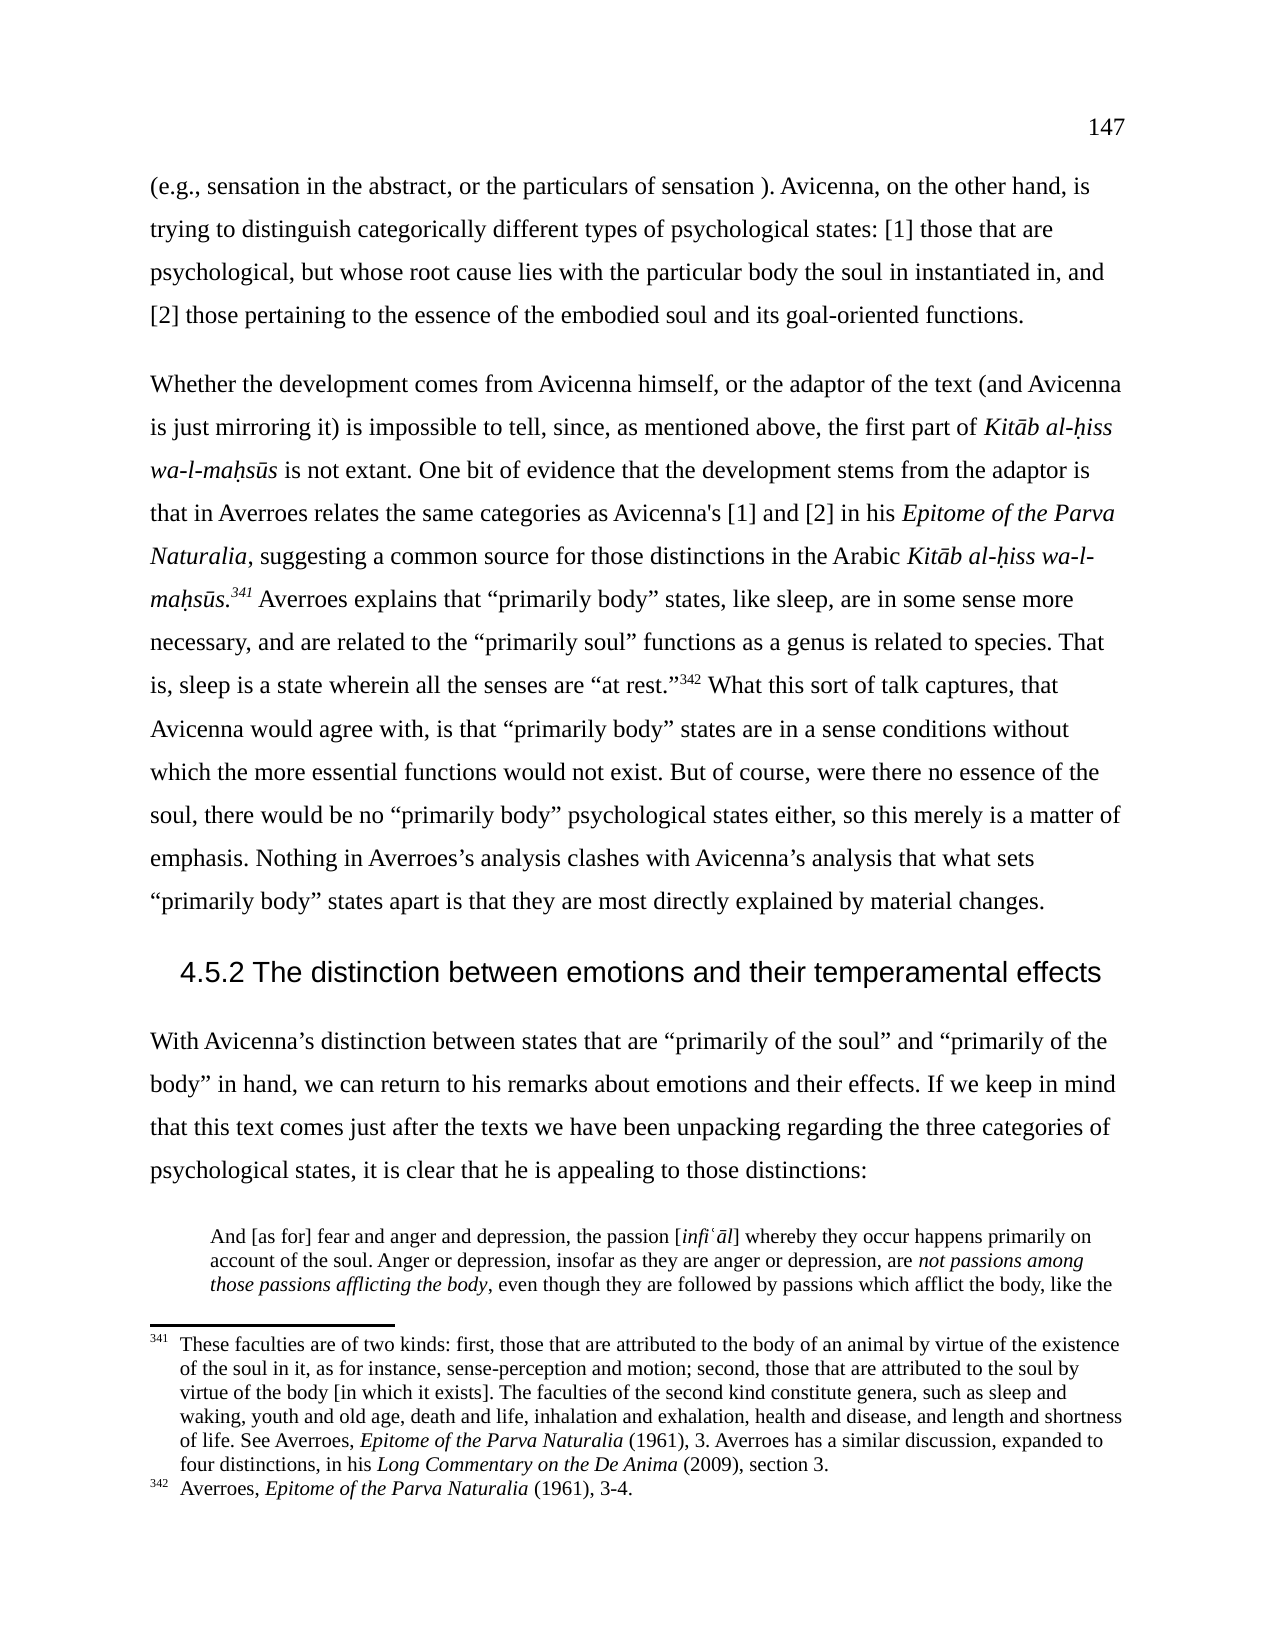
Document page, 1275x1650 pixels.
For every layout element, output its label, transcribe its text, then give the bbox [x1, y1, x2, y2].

subtitle 4.5.2 The distinction between emotions and their temperamental effects [180, 955, 1125, 988]
text With Avicenna’s distinction between states that are “primarily of the soul” and “primarily of the body” in hand, we can return to his remarks about emotions and their effects. If we keep in mind that this text comes just after the texts we have been unpacking regarding the three categories of psychological states, it is clear that he is appealing to those distinctions: [150, 1026, 1125, 1184]
text Averroes, Epitome of the Parva Naturalia (1961), 3-4. [150, 1476, 1125, 1500]
text And [as for] fear and anger and depression, the passion [infiʿāl] whereby they occur happens primarily on account of the soul. Anger or depression, insofar as they are anger or depression, are not passions among those passions afflicting the body, even though they are followed by passions which afflict the body, like the [210, 1224, 1125, 1296]
text These faculties are of two kinds: first, those that are attributed to the body of an animal by virtue of the existence of the soul in it, as for instance, sense-perception and motion; second, those that are attributed to the soul by virtue of the body [in which it exists]. The faculties of the second kind constitute genera, such as sleep and waking, youth and old age, death and life, inhalation and exhalation, health and disease, and length and shortness of life. See Averroes, Epitome of the Parva Naturalia (1961), 3. Averroes has a similar discussion, expanded to four distinctions, in his Long Commentary on the De Anima (2009), section 3. [150, 1332, 1125, 1476]
text Whether the development comes from Avicenna himself, or the adaptor of the text (and Avicenna is just mirroring it) is impossible to tell, since, as mentioned above, the first part of Kitāb al-ḥiss wa-l-maḥsūs is not extant. One bit of evidence that the development stems from the adaptor is that in Averroes relates the same categories as Avicenna's [1] and [2] in his Epitome of the Parva Naturalia, suggesting a common source for those distinctions in the Arabic Kitāb al-ḥiss wa-l-maḥsūs. Averroes explains that “primarily body” states, like sleep, are in some sense more necessary, and are related to the “primarily soul” functions as a genus is related to species. That is, sleep is a state wherein all the senses are “at rest.” What this sort of talk captures, that Avicenna would agree with, is that “primarily body” states are in a sense conditions without which the more essential functions would not exist. But of course, were there no essence of the soul, there would be no “primarily body” psychological states either, so this merely is a matter of emphasis. Nothing in Averroes’s analysis clashes with Avicenna’s analysis that what sets “primarily body” states apart is that they are most directly explained by material changes. [150, 369, 1125, 915]
text (e.g., sensation in the abstract, or the particulars of sensation ). Avicenna, on the other hand, is trying to distinguish categorically different types of psychological states: [1] those that are psychological, but whose root cause lies with the particular body the soul in instantiated in, and [2] those pertaining to the essence of the embodied soul and its goal-oriented functions. [150, 171, 1125, 329]
